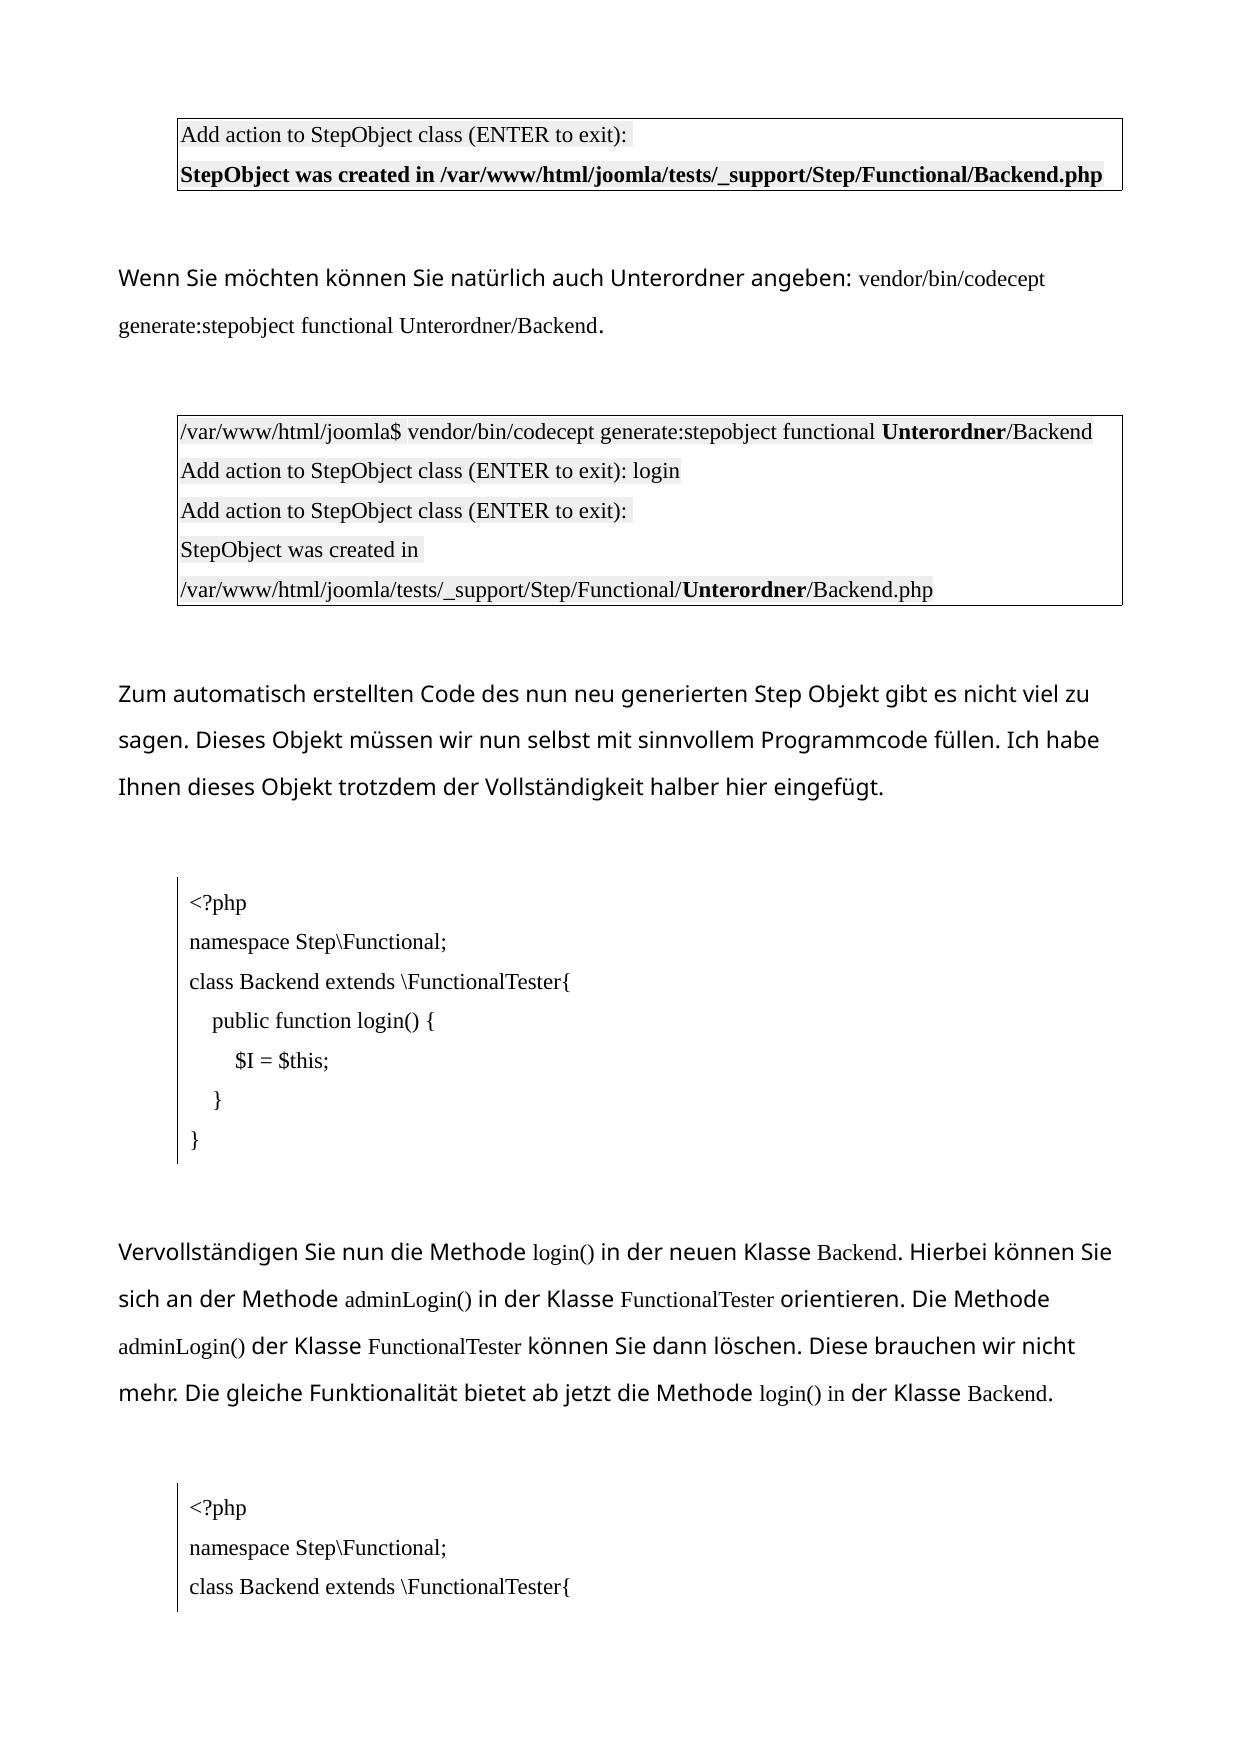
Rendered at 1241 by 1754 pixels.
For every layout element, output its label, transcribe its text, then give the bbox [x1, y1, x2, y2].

text <?php namespace Step\Functional; class Backend extends \FunctionalTester{ public function login() { $I = $this; } } [178, 877, 1122, 1164]
text /var/www/html/joomla$ vendor/bin/codecept generate:stepobject functional Unterordner/Backend Add action to StepObject class (ENTER to exit): login Add action to StepObject class (ENTER to exit): StepObject was created in /var/www/html/joomla/tests/_support/Step/Functional/Unterordner/Backend.php [178, 416, 1122, 605]
text Wenn Sie möchten können Sie natürlich auch Unterordner angeben: vendor/bin/codecept generate:stepobject functional Unterordner/Backend. [118, 262, 1122, 340]
text Vervollständigen Sie nun die Methode login() in der neuen Klasse Backend. Hierbei können Sie sich an der Methode adminLogin() in der Klasse FunctionalTester orientieren. Die Methode adminLogin() der Klasse FunctionalTester können Sie dann löschen. Diese brauchen wir nicht mehr. Die gleiche Funktionalität bietet ab jetzt die Methode login() in der Klasse Backend. [118, 1236, 1122, 1408]
text Add action to StepObject class (ENTER to exit): StepObject was created in /var/www/html/joomla/tests/_support/Step/Functional/Backend.php [178, 119, 1122, 190]
text <?php namespace Step\Functional; class Backend extends \FunctionalTester{ [178, 1483, 1122, 1612]
text Zum automatisch erstellten Code des nun neu generierten Step Objekt gibt es nicht viel zu sagen. Dieses Objekt müssen wir nun selbst mit sinnvollem Programmcode füllen. Ich habe Ihnen dieses Objekt trotzdem der Vollständigkeit halber hier eingefügt. [118, 677, 1122, 802]
